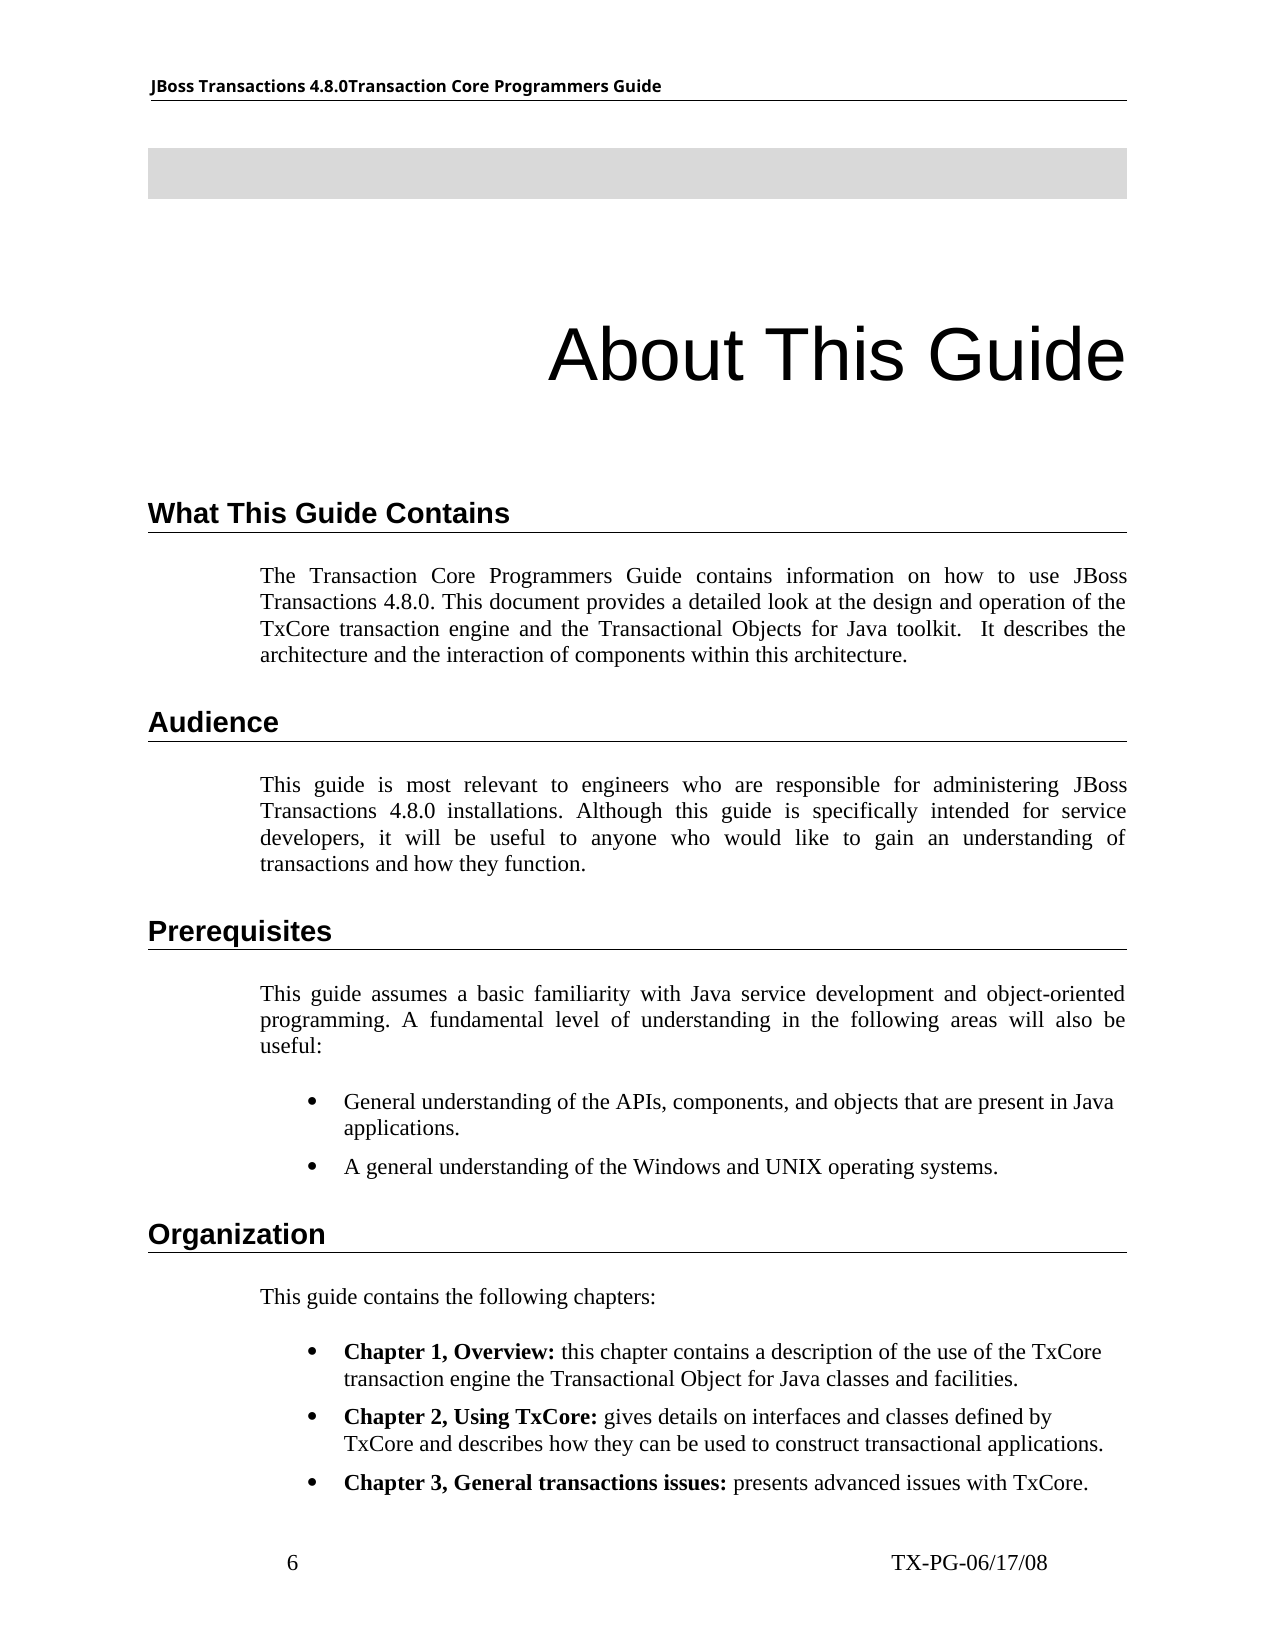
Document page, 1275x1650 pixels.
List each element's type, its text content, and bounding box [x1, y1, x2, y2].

list General understanding of the APIs, components, and objects that are present in Java applications. [308, 1088, 1127, 1141]
list A general understanding of the Windows and UNIX operating systems. [308, 1153, 1127, 1179]
subtitle Organization [148, 1217, 1127, 1252]
text This guide contains the following chapters: [260, 1283, 1127, 1309]
text This guide assumes a basic familiarity with Java service development and object-oriented programming. A fundamental level of understanding in the following areas will also be useful: [260, 979, 1127, 1059]
subtitle What This Guide Contains [148, 496, 1127, 532]
list Chapter 2, Using TxCore: gives details on interfaces and classes defined by TxCore and describes how they can be used to construct transactional applications. [308, 1403, 1127, 1456]
text This guide is most relevant to engineers who are responsible for administering JBoss Transactions 4.8.0 installations. Although this guide is specifically intended for service developers, it will be useful to anyone who would like to gain an understanding of transactions and how they function. [260, 771, 1127, 876]
list Chapter 3, General transactions issues: presents advanced issues with TxCore. [308, 1469, 1127, 1495]
text The Transaction Core Programmers Guide contains information on how to use JBoss Transactions 4.8.0. This document provides a detailed look at the design and operation of the TxCore transaction engine and the Transactional Objects for Java toolkit. It describes the architecture and the interaction of components within this architecture. [260, 562, 1127, 667]
title About This Guide [263, 224, 1127, 396]
list Chapter 1, Overview: this chapter contains a description of the use of the TxCore transaction engine the Transactional Object for Java classes and facilities. [308, 1338, 1127, 1391]
subtitle Prerequisites [148, 914, 1127, 949]
subtitle Audience [148, 705, 1127, 741]
